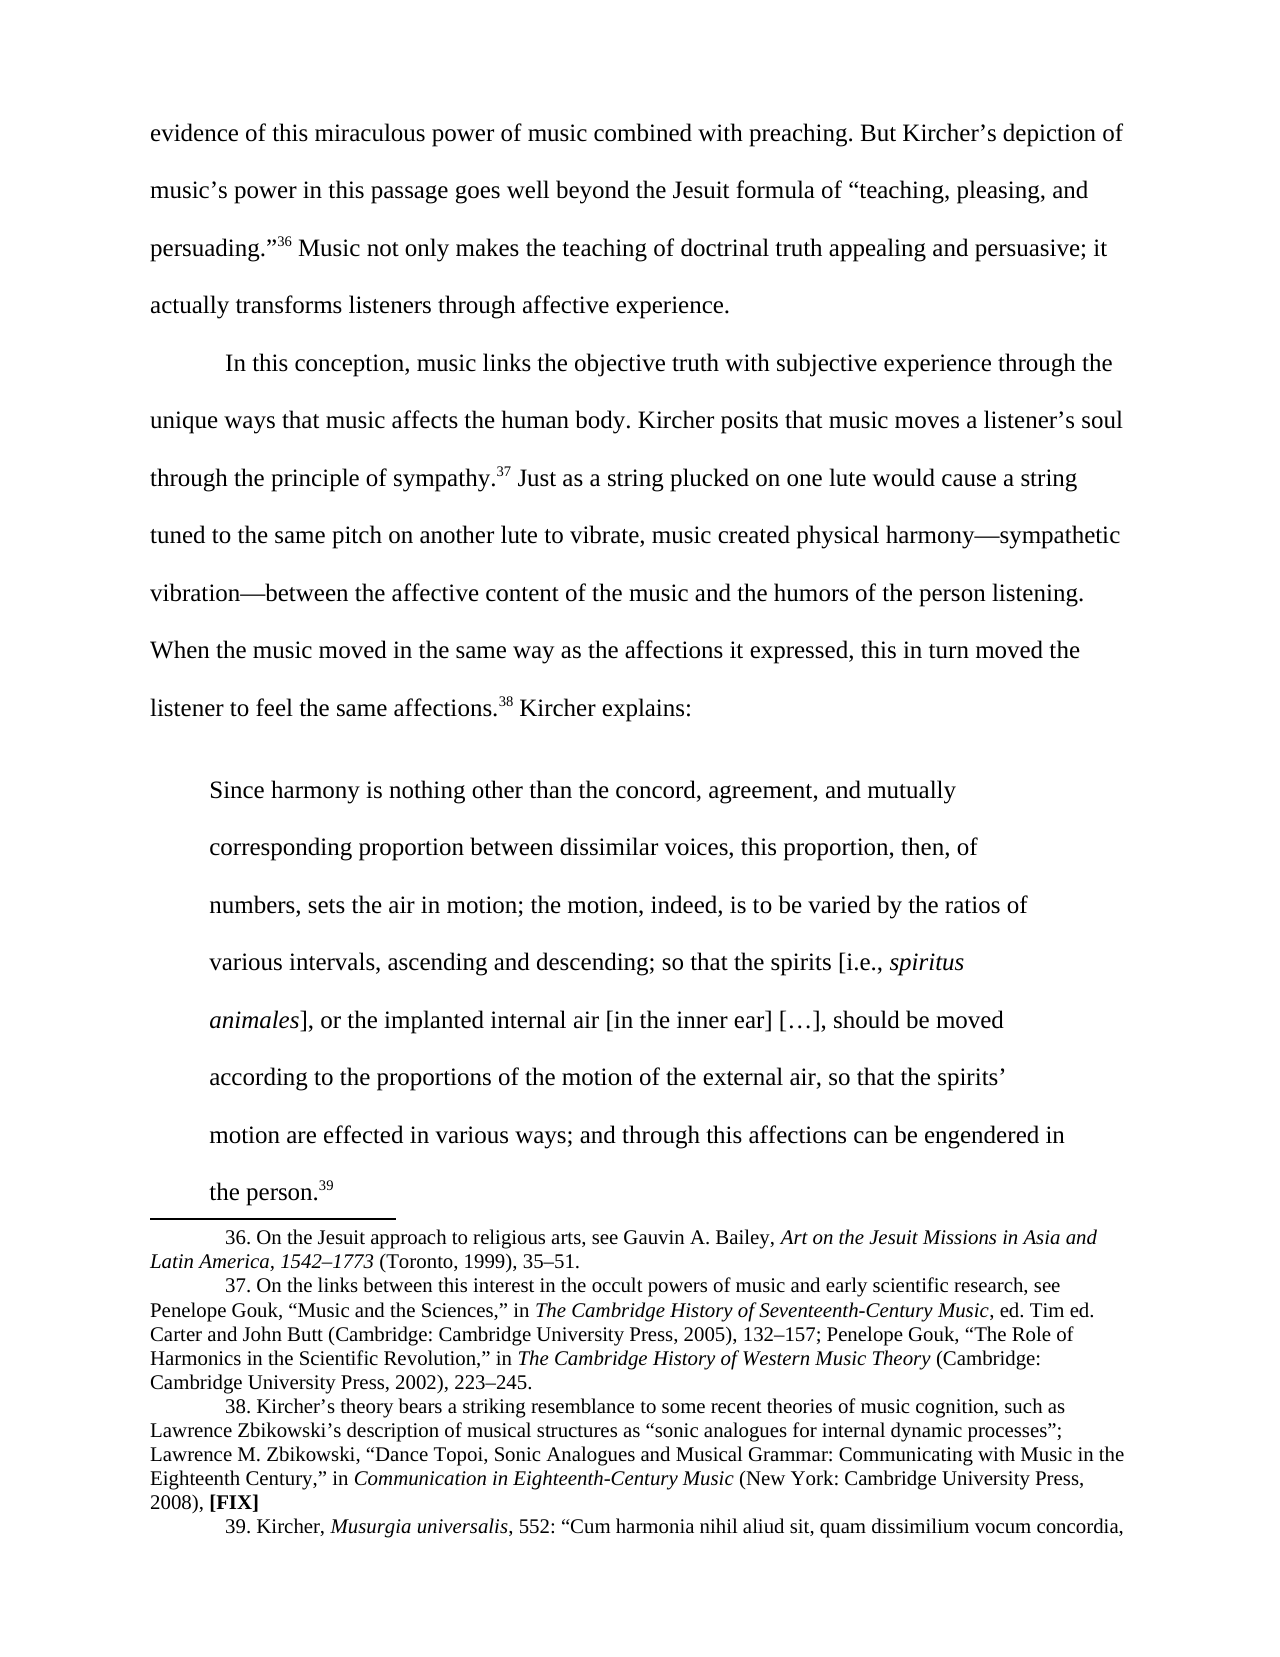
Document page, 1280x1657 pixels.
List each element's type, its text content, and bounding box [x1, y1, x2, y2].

text In this conception, music links the objective truth with subjective experience through the unique ways that music affects the human body. Kircher posits that music moves a listener’s soul through the principle of sympathy. Just as a string plucked on one lute would cause a string tuned to the same pitch on another lute to vibrate, music created physical harmony—sympathetic vibration—between the affective content of the music and the humors of the person listening. When the music moved in the same way as the affections it expressed, this in turn moved the listener to feel the same affections. Kircher explains: [150, 348, 1130, 722]
text On the links between this interest in the occult powers of music and early scientific research, see Penelope Gouk, “Music and the Sciences,” in The Cambridge History of Seventeenth-Century Music, ed. Tim ed. Carter and John Butt (Cambridge: Cambridge University Press, 2005), 132–157; Penelope Gouk, “The Role of Harmonics in the Scientific Revolution,” in The Cambridge History of Western Music Theory (Cambridge: Cambridge University Press, 2002), 223–245. [150, 1273, 1130, 1394]
text Since harmony is nothing other than the concord, agreement, and mutually corresponding proportion between dissimilar voices, this proportion, then, of numbers, sets the air in motion; the motion, indeed, is to be varied by the ratios of various intervals, ascending and descending; so that the spirits [i.e., spiritus animales], or the implanted internal air [in the inner ear] […], should be moved according to the proportions of the motion of the external air, so that the spirits’ motion are effected in various ways; and through this affections can be engendered in the person. [209, 775, 1071, 1206]
text Kircher’s theory bears a striking resemblance to some recent theories of music cognition, such as Lawrence Zbikowski’s description of musical structures as “sonic analogues for internal dynamic processes”; Lawrence M. Zbikowski, “Dance Topoi, Sonic Analogues and Musical Grammar: Communicating with Music in the Eighteenth Century,” in Communication in Eighteenth-Century Music (New York: Cambridge University Press, 2008), [FIX] [150, 1394, 1130, 1514]
text evidence of this miraculous power of music combined with preaching. But Kircher’s depiction of music’s power in this passage goes well beyond the Jesuit formula of “teaching, pleasing, and persuading.” Music not only makes the teaching of doctrinal truth appealing and persuasive; it actually transforms listeners through affective experience. [150, 118, 1130, 319]
text Kircher, Musurgia universalis, 552: “Cum harmonia nihil aliud sit, quam dissimilium vocum concordia, [150, 1514, 1130, 1538]
text On the Jesuit approach to religious arts, see Gauvin A. Bailey, Art on the Jesuit Missions in Asia and Latin America, 1542–1773 (Toronto, 1999), 35–51. [150, 1225, 1130, 1273]
